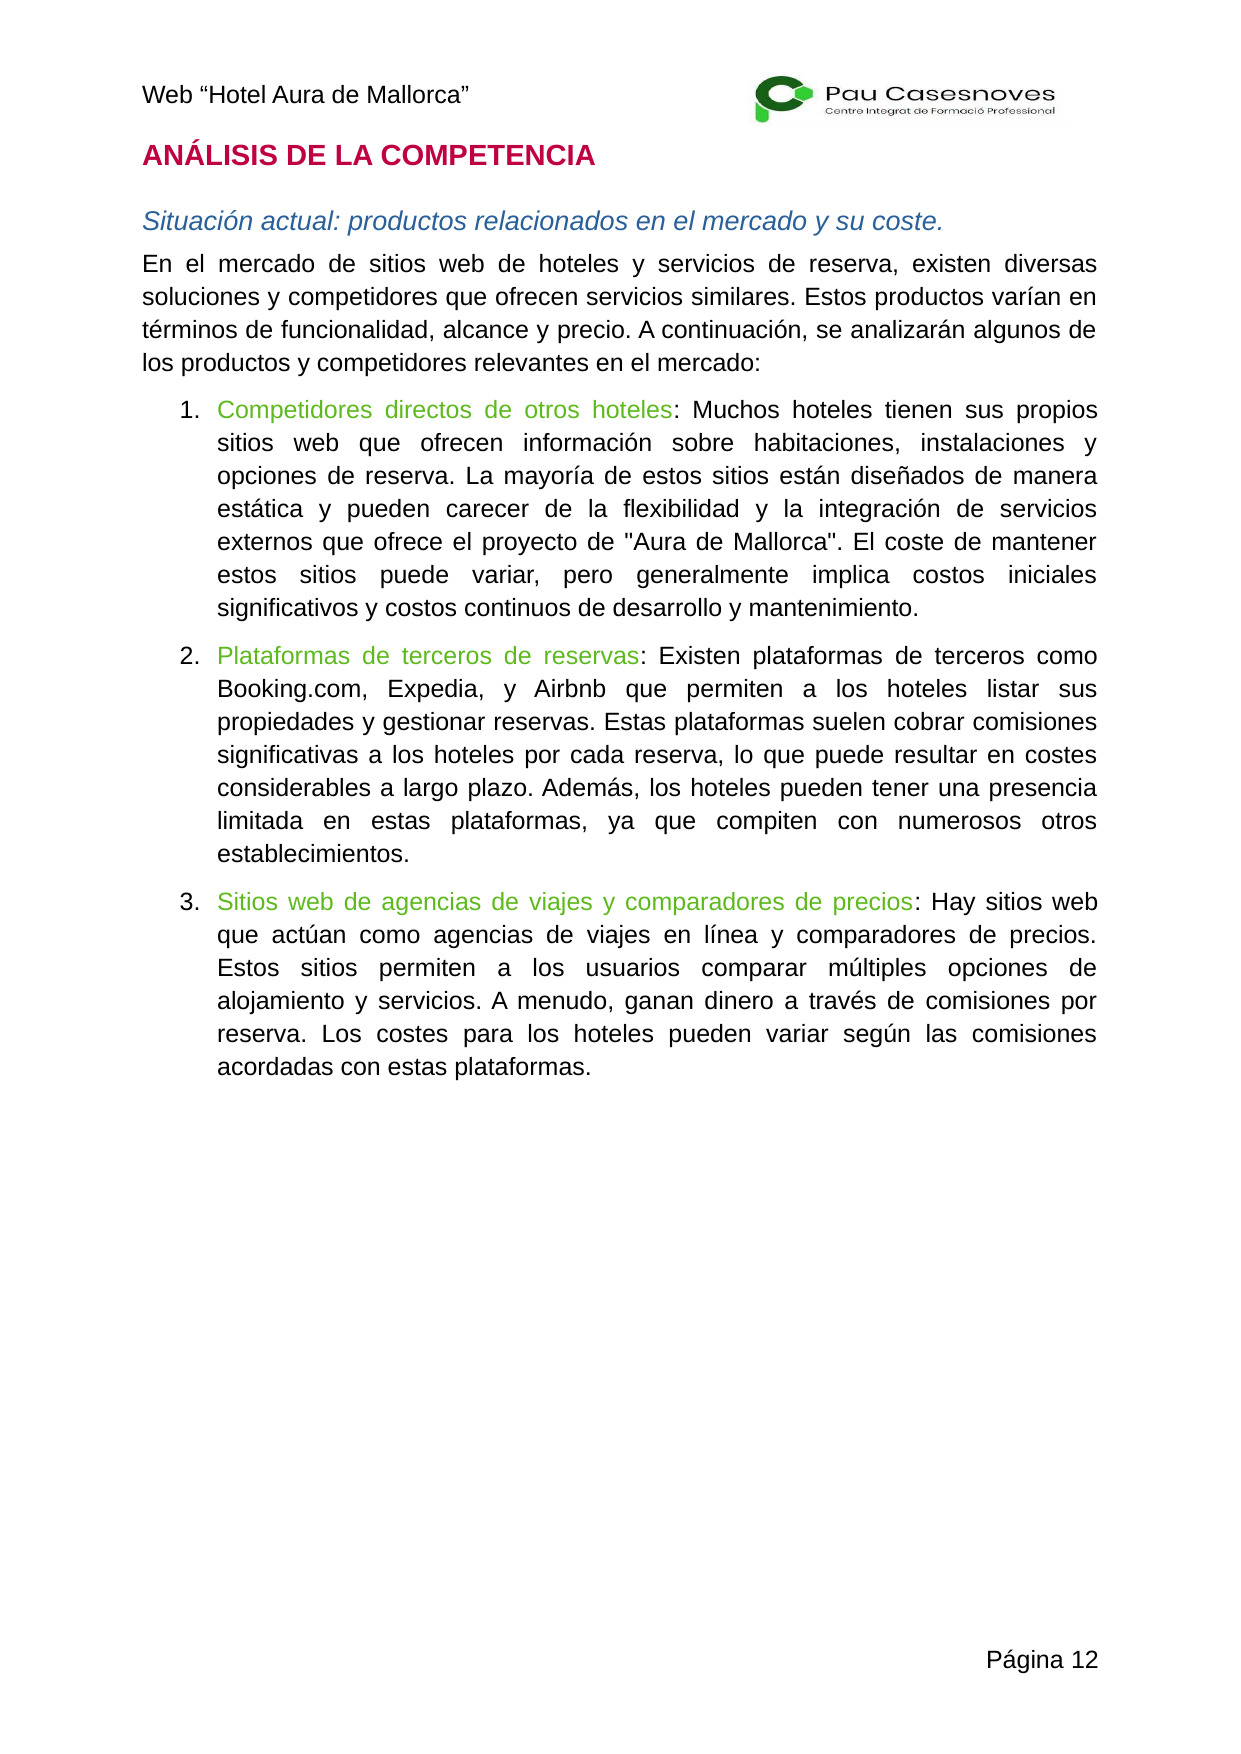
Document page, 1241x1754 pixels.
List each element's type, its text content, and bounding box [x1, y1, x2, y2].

text En el mercado de sitios web de hoteles y servicios de reserva, existen diversas soluciones y competidores que ofrecen servicios similares. Estos productos varían en términos de funcionalidad, alcance y precio. A continuación, se analizarán algunos de los productos y competidores relevantes en el mercado: [142, 248, 1098, 376]
list Competidores directos de otros hoteles: Muchos hoteles tienen sus propios sitios web que ofrecen información sobre habitaciones, instalaciones y opciones de reserva. La mayoría de estos sitios están diseñados de manera estática y pueden carecer de la flexibilidad y la integración de servicios externos que ofrece el proyecto de "Aura de Mallorca". El coste de mantener estos sitios puede variar, pero generalmente implica costos iniciales significativos y costos continuos de desarrollo y mantenimiento. [179, 395, 1098, 622]
list Plataformas de terceros de reservas: Existen plataformas de terceros como Booking.com, Expedia, y Airbnb que permiten a los hoteles listar sus propiedades y gestionar reservas. Estas plataformas suelen cobrar comisiones significativas a los hoteles por cada reserva, lo que puede resultar en costes considerables a largo plazo. Además, los hoteles pueden tener una presencia limitada en estas plataformas, ya que compiten con numerosos otros establecimientos. [179, 641, 1098, 868]
text ANÁLISIS DE LA COMPETENCIA [142, 138, 1098, 171]
picture [748, 72, 1075, 127]
subtitle Situación actual: productos relacionados en el mercado y su coste. [142, 205, 1098, 236]
list Sitios web de agencias de viajes y comparadores de precios: Hay sitios web que actúan como agencias de viajes en línea y comparadores de precios. Estos sitios permiten a los usuarios comparar múltiples opciones de alojamiento y servicios. A menudo, ganan dinero a través de comisiones por reserva. Los costes para los hoteles pueden variar según las comisiones acordadas con estas plataformas. [179, 887, 1098, 1081]
